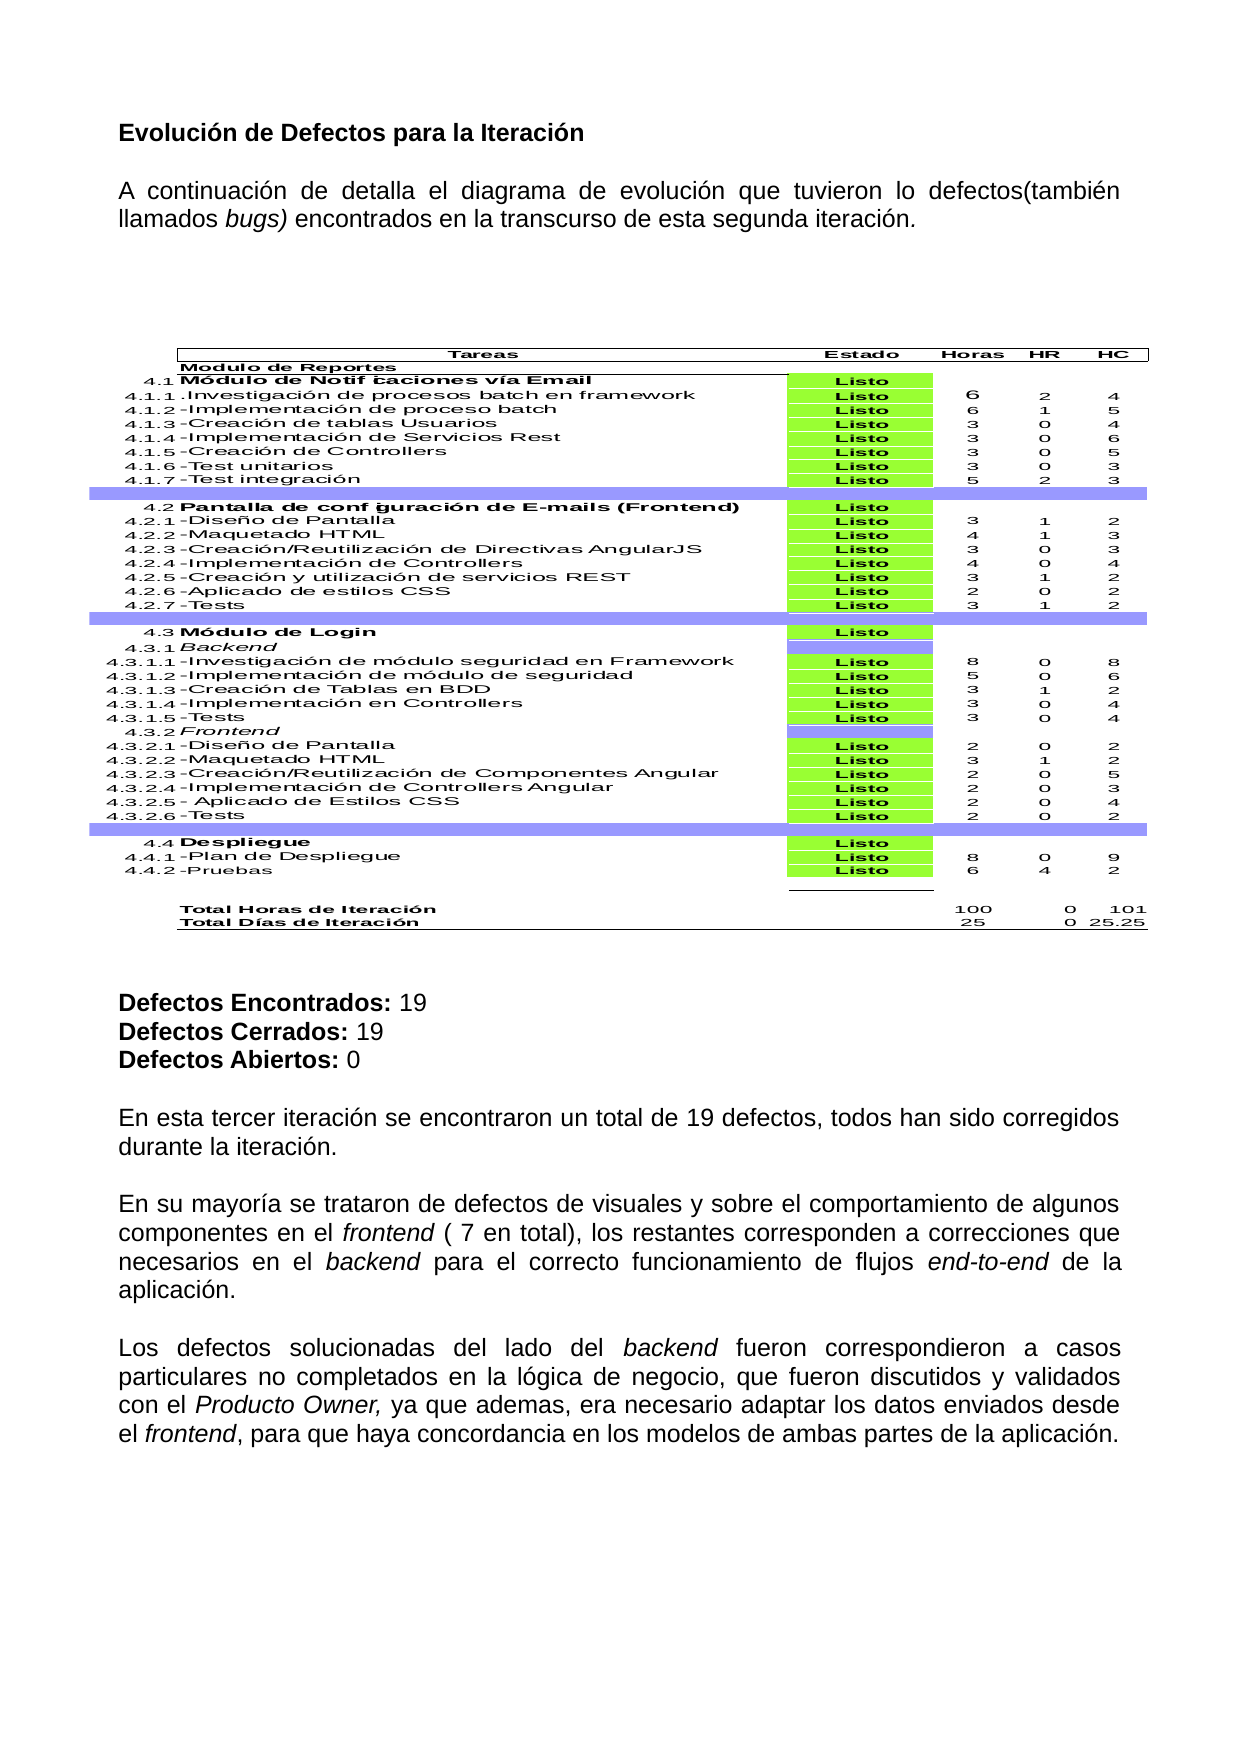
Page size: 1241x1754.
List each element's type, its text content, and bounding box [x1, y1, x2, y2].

text Defectos Encontrados: 19 [118, 988, 1122, 1017]
text Los defectos solucionadas del lado del backend fueron correspondieron a casos particulares no completados en la lógica de negocio, que fueron discutidos y validados con el Producto Owner, ya que ademas, era necesario adaptar los datos enviados desde el frontend, para que haya concordancia en los modelos de ambas partes de la aplicación. [118, 1333, 1122, 1448]
text Defectos Cerrados: 19 [118, 1017, 1122, 1045]
text En su mayoría se trataron de defectos de visuales y sobre el comportamiento de algunos componentes en el frontend ( 7 en total), los restantes corresponden a correcciones que necesarios en el backend para el correcto funcionamiento de flujos end-to-end de la aplicación. [118, 1189, 1122, 1304]
text Defectos Abiertos: 0 [118, 1045, 1122, 1074]
text En esta tercer iteración se encontraron un total de 19 defectos, todos han sido corregidos durante la iteración. [118, 1103, 1122, 1160]
text A continuación de detalla el diagrama de evolución que tuvieron lo defectos(también llamados bugs) encontrados en la transcurso de esta segunda iteración. [118, 176, 1122, 233]
text Evolución de Defectos para la Iteración [118, 118, 1122, 147]
